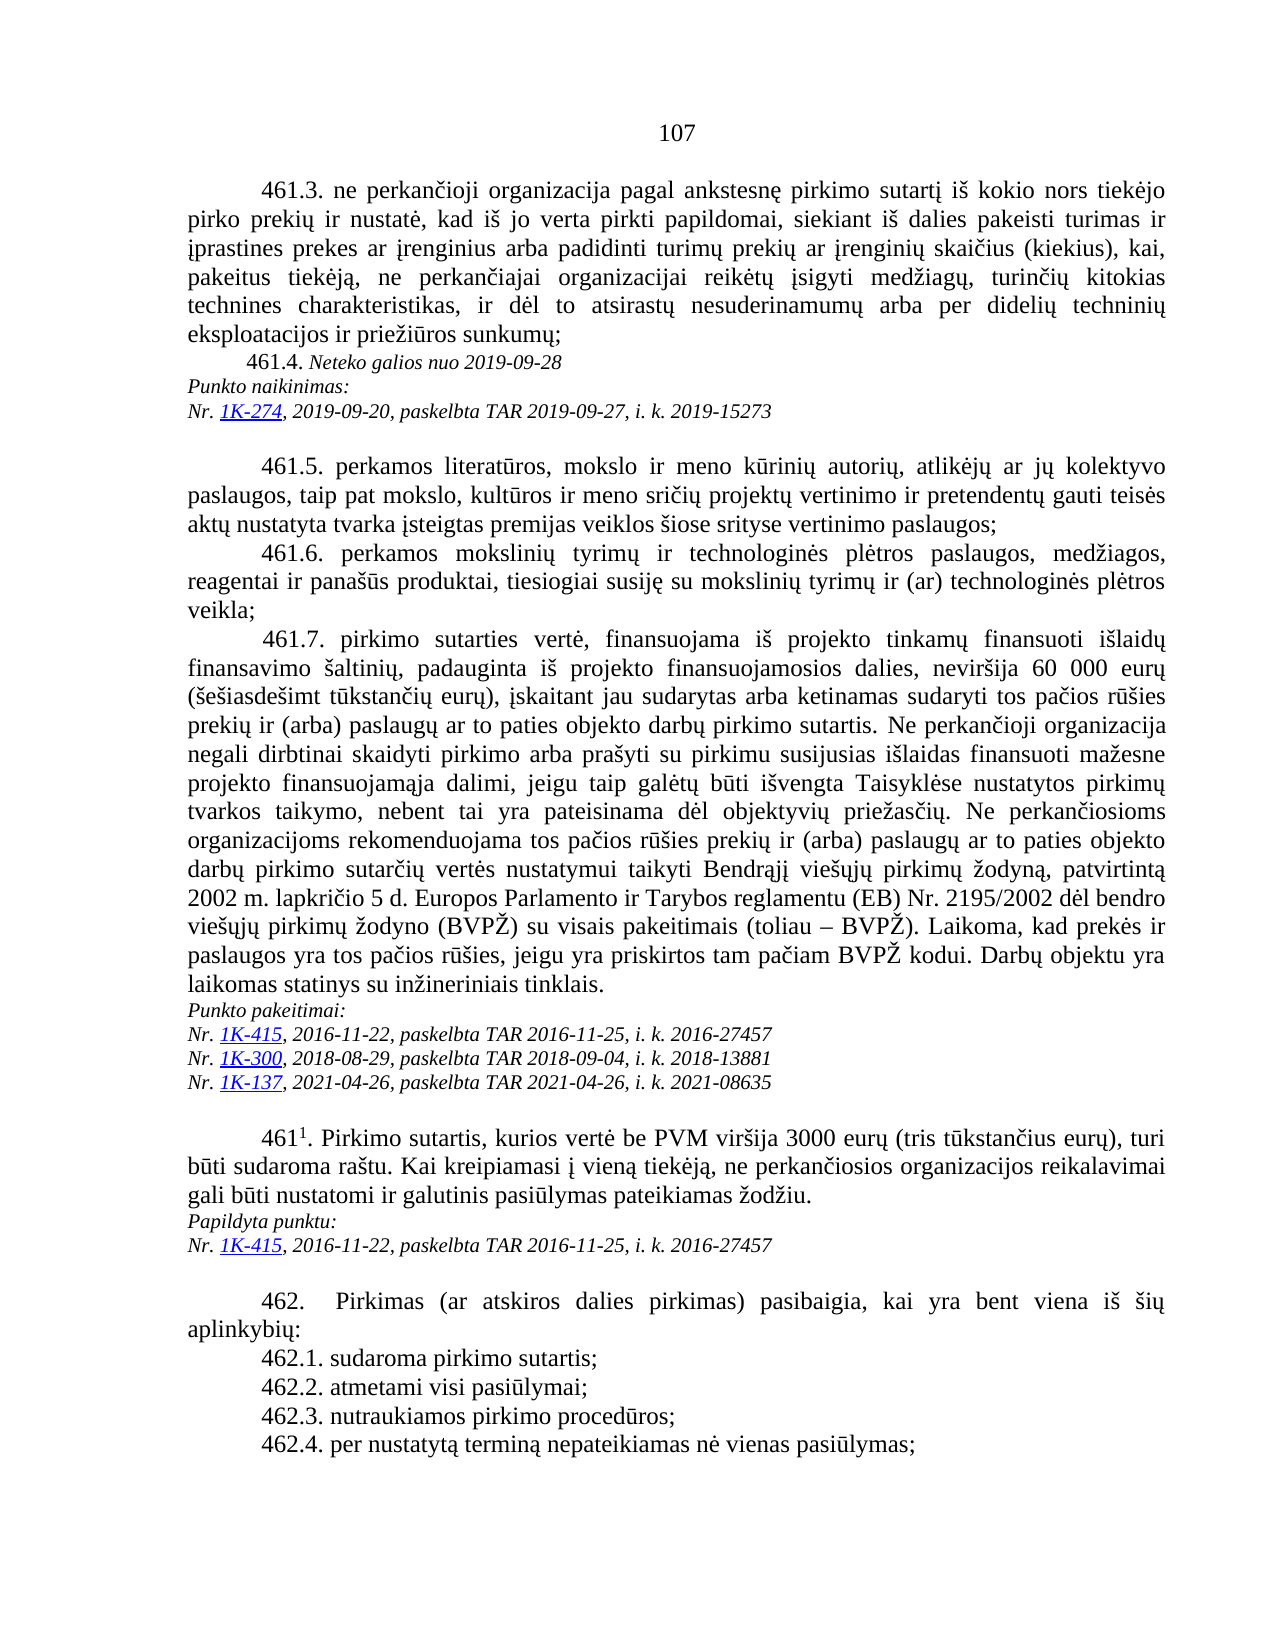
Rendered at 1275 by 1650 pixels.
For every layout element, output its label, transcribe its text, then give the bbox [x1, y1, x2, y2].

text Nr. 1K-137, 2021-04-26, paskelbta TAR 2021-04-26, i. k. 2021-08635 [187, 1070, 1167, 1094]
text 462.3. nutraukiamos pirkimo procedūros; [187, 1401, 1167, 1429]
text 4611. Pirkimo sutartis, kurios vertė be PVM viršija 3000 eurų (tris tūkstančius eurų), turi būti sudaroma raštu. Kai kreipiamasi į vieną tiekėją, ne perkančiosios organizacijos reikalavimai gali būti nustatomi ir galutinis pasiūlymas pateikiamas žodžiu. [187, 1123, 1167, 1209]
text 462.4. per nustatytą terminą nepateikiamas nė vienas pasiūlymas; [187, 1429, 1167, 1458]
text 461.6. perkamos mokslinių tyrimų ir technologinės plėtros paslaugos, medžiagos, reagentai ir panašūs produktai, tiesiogiai susiję su mokslinių tyrimų ir (ar) technologinės plėtros veikla; [187, 538, 1167, 624]
text Nr. 1K-415, 2016-11-22, paskelbta TAR 2016-11-25, i. k. 2016-27457 [187, 1022, 1167, 1046]
text Nr. 1K-300, 2018-08-29, paskelbta TAR 2018-09-04, i. k. 2018-13881 [187, 1046, 1167, 1070]
text 462. Pirkimas (ar atskiros dalies pirkimas) pasibaigia, kai yra bent viena iš šių aplinkybių: [187, 1286, 1167, 1343]
text Nr. 1K-415, 2016-11-22, paskelbta TAR 2016-11-25, i. k. 2016-27457 [187, 1233, 1167, 1257]
text 462.2. atmetami visi pasiūlymai; [187, 1372, 1167, 1401]
text Papildyta punktu: [187, 1209, 1167, 1233]
text 461.4. Neteko galios nuo 2019-09-28 [187, 348, 1167, 374]
text 461.3. ne perkančioji organizacija pagal ankstesnę pirkimo sutartį iš kokio nors tiekėjo pirko prekių ir nustatė, kad iš jo verta pirkti papildomai, siekiant iš dalies pakeisti turimas ir įprastines prekes ar įrenginius arba padidinti turimų prekių ar įrenginių skaičius (kiekius), kai, pakeitus tiekėją, ne perkančiajai organizacijai reikėtų įsigyti medžiagų, turinčių kitokias technines charakteristikas, ir dėl to atsirastų nesuderinamumų arba per didelių techninių eksploatacijos ir priežiūros sunkumų; [187, 176, 1167, 348]
text 461.7. pirkimo sutarties vertė, finansuojama iš projekto tinkamų finansuoti išlaidų finansavimo šaltinių, padauginta iš projekto finansuojamosios dalies, neviršija 60 000 eurų (šešiasdešimt tūkstančių eurų), įskaitant jau sudarytas arba ketinamas sudaryti tos pačios rūšies prekių ir (arba) paslaugų ar to paties objekto darbų pirkimo sutartis. Ne perkančioji organizacija negali dirbtinai skaidyti pirkimo arba prašyti su pirkimu susijusias išlaidas finansuoti mažesne projekto finansuojamąja dalimi, jeigu taip galėtų būti išvengta Taisyklėse nustatytos pirkimų tvarkos taikymo, nebent tai yra pateisinama dėl objektyvių priežasčių. Ne perkančiosioms organizacijoms rekomenduojama tos pačios rūšies prekių ir (arba) paslaugų ar to paties objekto darbų pirkimo sutarčių vertės nustatymui taikyti Bendrąjį viešųjų pirkimų žodyną, patvirtintą 2002 m. lapkričio 5 d. Europos Parlamento ir Tarybos reglamentu (EB) Nr. 2195/2002 dėl bendro viešųjų pirkimų žodyno (BVPŽ) su visais pakeitimais (toliau – BVPŽ). Laikoma, kad prekės ir paslaugos yra tos pačios rūšies, jeigu yra priskirtos tam pačiam BVPŽ kodui. Darbų objektu yra laikomas statinys su inžineriniais tinklais. [187, 624, 1167, 998]
text 462.1. sudaroma pirkimo sutartis; [187, 1343, 1167, 1372]
text 461.5. perkamos literatūros, mokslo ir meno kūrinių autorių, atlikėjų ar jų kolektyvo paslaugos, taip pat mokslo, kultūros ir meno sričių projektų vertinimo ir pretendentų gauti teisės aktų nustatyta tvarka įsteigtas premijas veiklos šiose srityse vertinimo paslaugos; [187, 451, 1167, 538]
text Punkto pakeitimai: [187, 998, 1167, 1022]
text Nr. 1K-274, 2019-09-20, paskelbta TAR 2019-09-27, i. k. 2019-15273 [187, 398, 1167, 423]
text Punkto naikinimas: [187, 374, 1167, 398]
